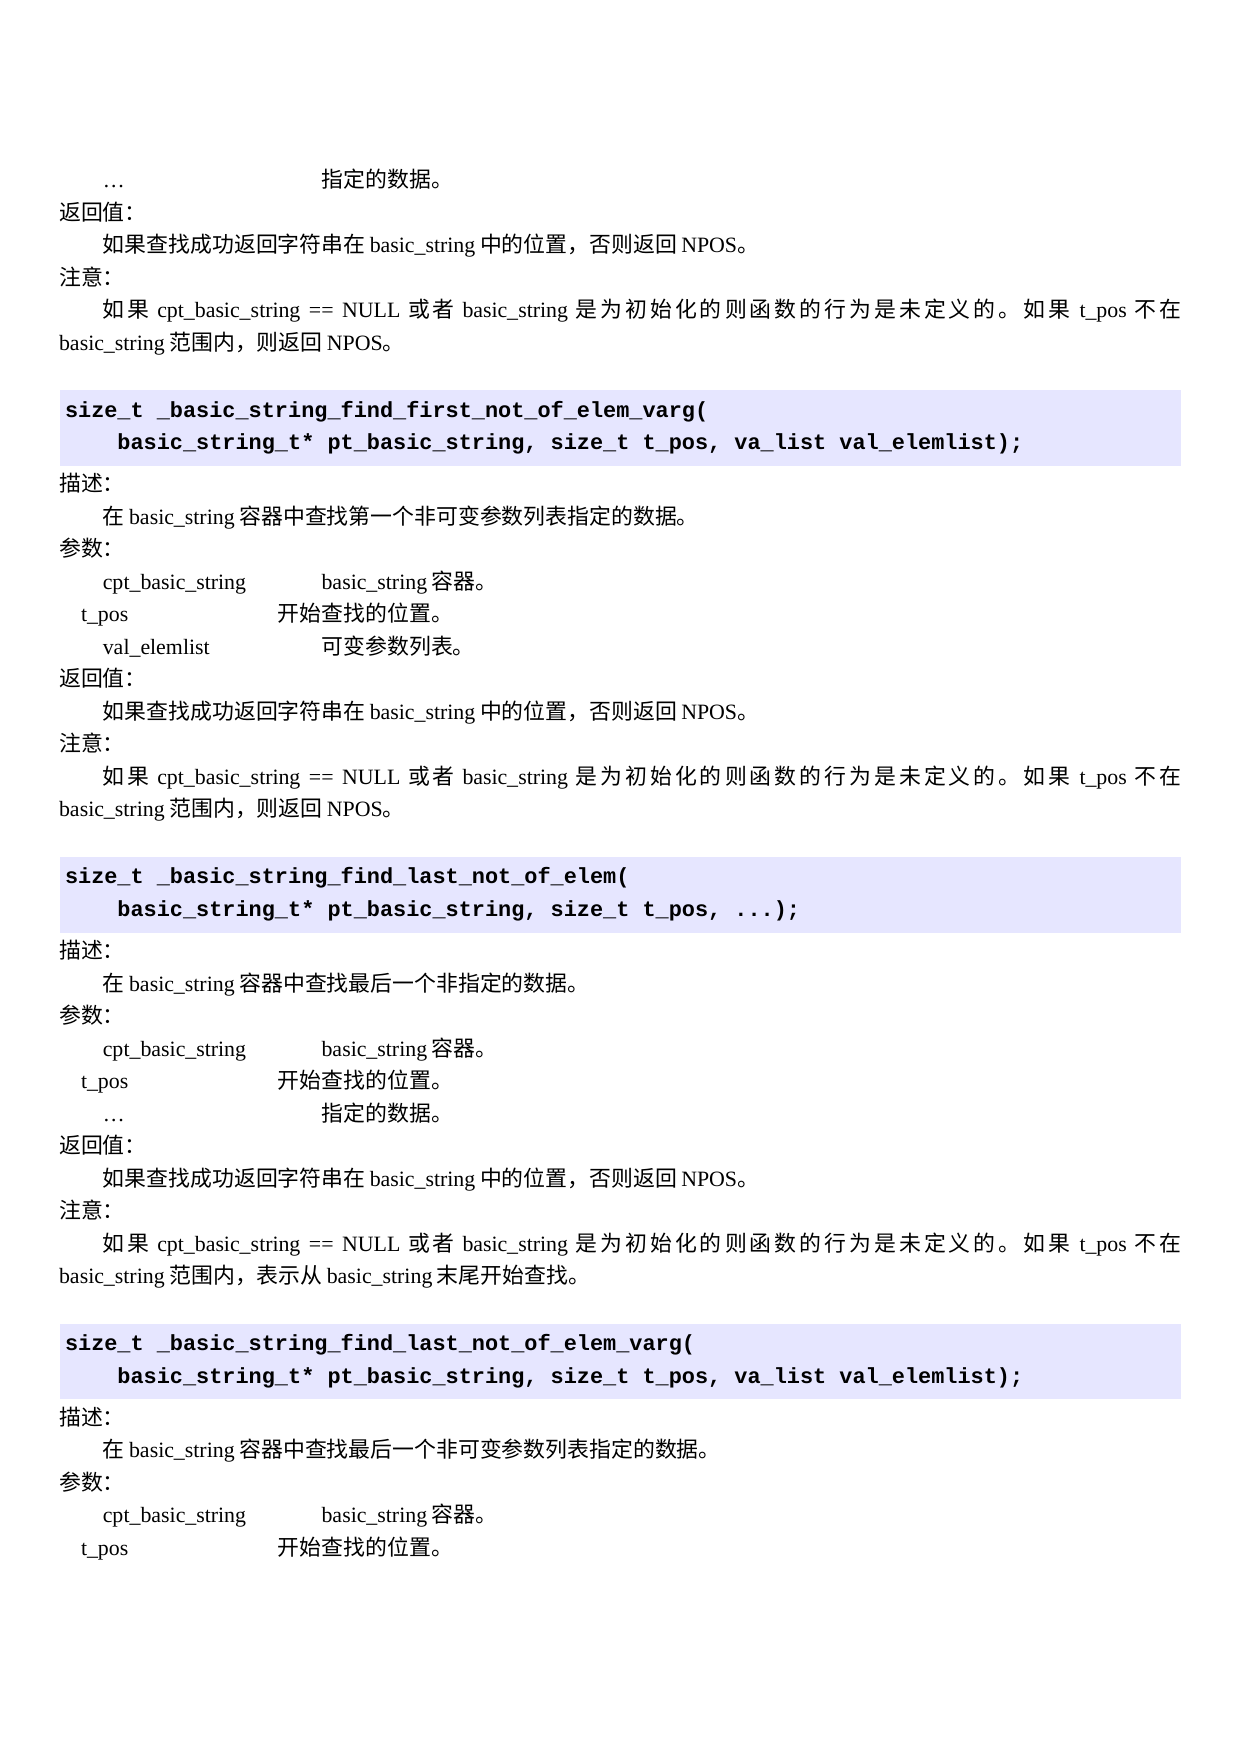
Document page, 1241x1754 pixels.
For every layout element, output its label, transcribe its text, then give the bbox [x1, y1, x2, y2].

text 如果查找成功返回字符串在basic_string中的位置，否则返回NPOS。 [59, 227, 1181, 259]
text t_pos 开始查找的位置。 [59, 596, 1181, 628]
text … 指定的数据。 [59, 162, 1181, 194]
text 参数： [59, 1464, 1181, 1497]
text 返回值： [59, 661, 1181, 693]
text 在basic_string容器中查找最后一个非指定的数据。 [59, 965, 1181, 998]
text 在basic_string容器中查找第一个非可变参数列表指定的数据。 [59, 498, 1181, 531]
text 描述： [59, 467, 1181, 498]
text … 指定的数据。 [59, 1095, 1181, 1128]
text 如果查找成功返回字符串在basic_string中的位置，否则返回NPOS。 [59, 693, 1181, 726]
text 注意： [59, 259, 1181, 292]
text cpt_basic_string basic_string容器。 [59, 563, 1181, 596]
table_header size_t _basic_string_find_last_not_of_elem_varg( basic_string_t* pt_basic_string, size_t t_pos, va_list val_elemlist); [60, 1324, 1181, 1399]
text cpt_basic_string basic_string容器。 [59, 1497, 1181, 1529]
text 参数： [59, 998, 1181, 1030]
text 参数： [59, 531, 1181, 563]
text 如果cpt_basic_string == NULL或者basic_string是为初始化的则函数的行为是未定义的。如果t_pos不在basic_string范围内，则返回NPOS。 [59, 292, 1181, 357]
text 在basic_string容器中查找最后一个非可变参数列表指定的数据。 [59, 1432, 1181, 1464]
text 返回值： [59, 1128, 1181, 1160]
text 返回值： [59, 194, 1181, 227]
text 如果查找成功返回字符串在basic_string中的位置，否则返回NPOS。 [59, 1160, 1181, 1193]
text 如果cpt_basic_string == NULL或者basic_string是为初始化的则函数的行为是未定义的。如果t_pos不在basic_string范围内，表示从basic_string末尾开始查找。 [59, 1225, 1181, 1290]
table_header size_t _basic_string_find_last_not_of_elem( basic_string_t* pt_basic_string, size_t t_pos, ...); [60, 857, 1181, 933]
text t_pos 开始查找的位置。 [59, 1529, 1181, 1562]
text 描述： [59, 934, 1181, 965]
text 注意： [59, 1193, 1181, 1225]
table_header size_t _basic_string_find_first_not_of_elem_varg( basic_string_t* pt_basic_string, size_t t_pos, va_list val_elemlist); [60, 390, 1181, 466]
text 注意： [59, 726, 1181, 758]
text t_pos 开始查找的位置。 [59, 1063, 1181, 1095]
text cpt_basic_string basic_string容器。 [59, 1030, 1181, 1063]
text 如果cpt_basic_string == NULL或者basic_string是为初始化的则函数的行为是未定义的。如果t_pos不在basic_string范围内，则返回NPOS。 [59, 758, 1181, 823]
text val_elemlist 可变参数列表。 [59, 628, 1181, 661]
text 描述： [59, 1400, 1181, 1432]
